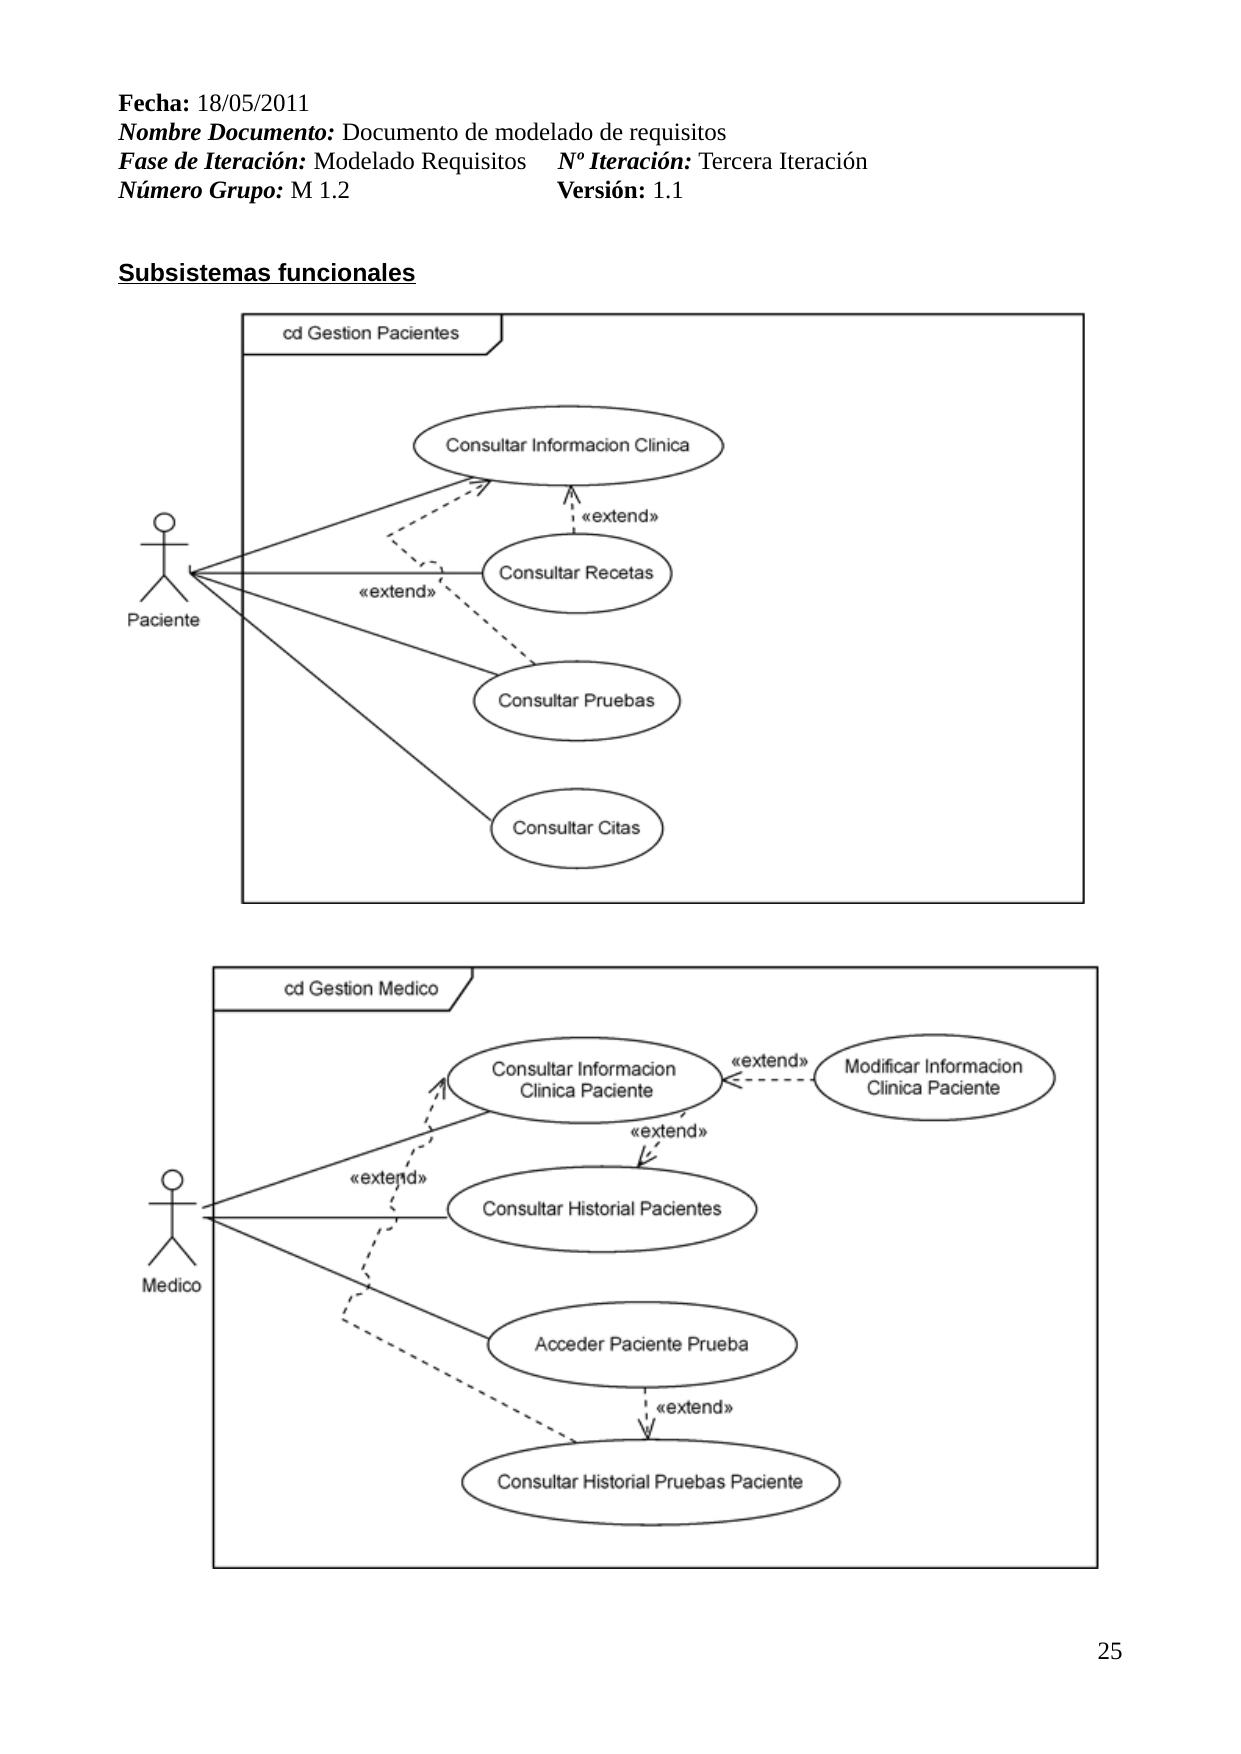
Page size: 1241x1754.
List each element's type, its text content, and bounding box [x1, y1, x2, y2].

picture [127, 312, 1085, 904]
subtitle Subsistemas funcionales [118, 258, 1122, 287]
picture [141, 965, 1099, 1569]
